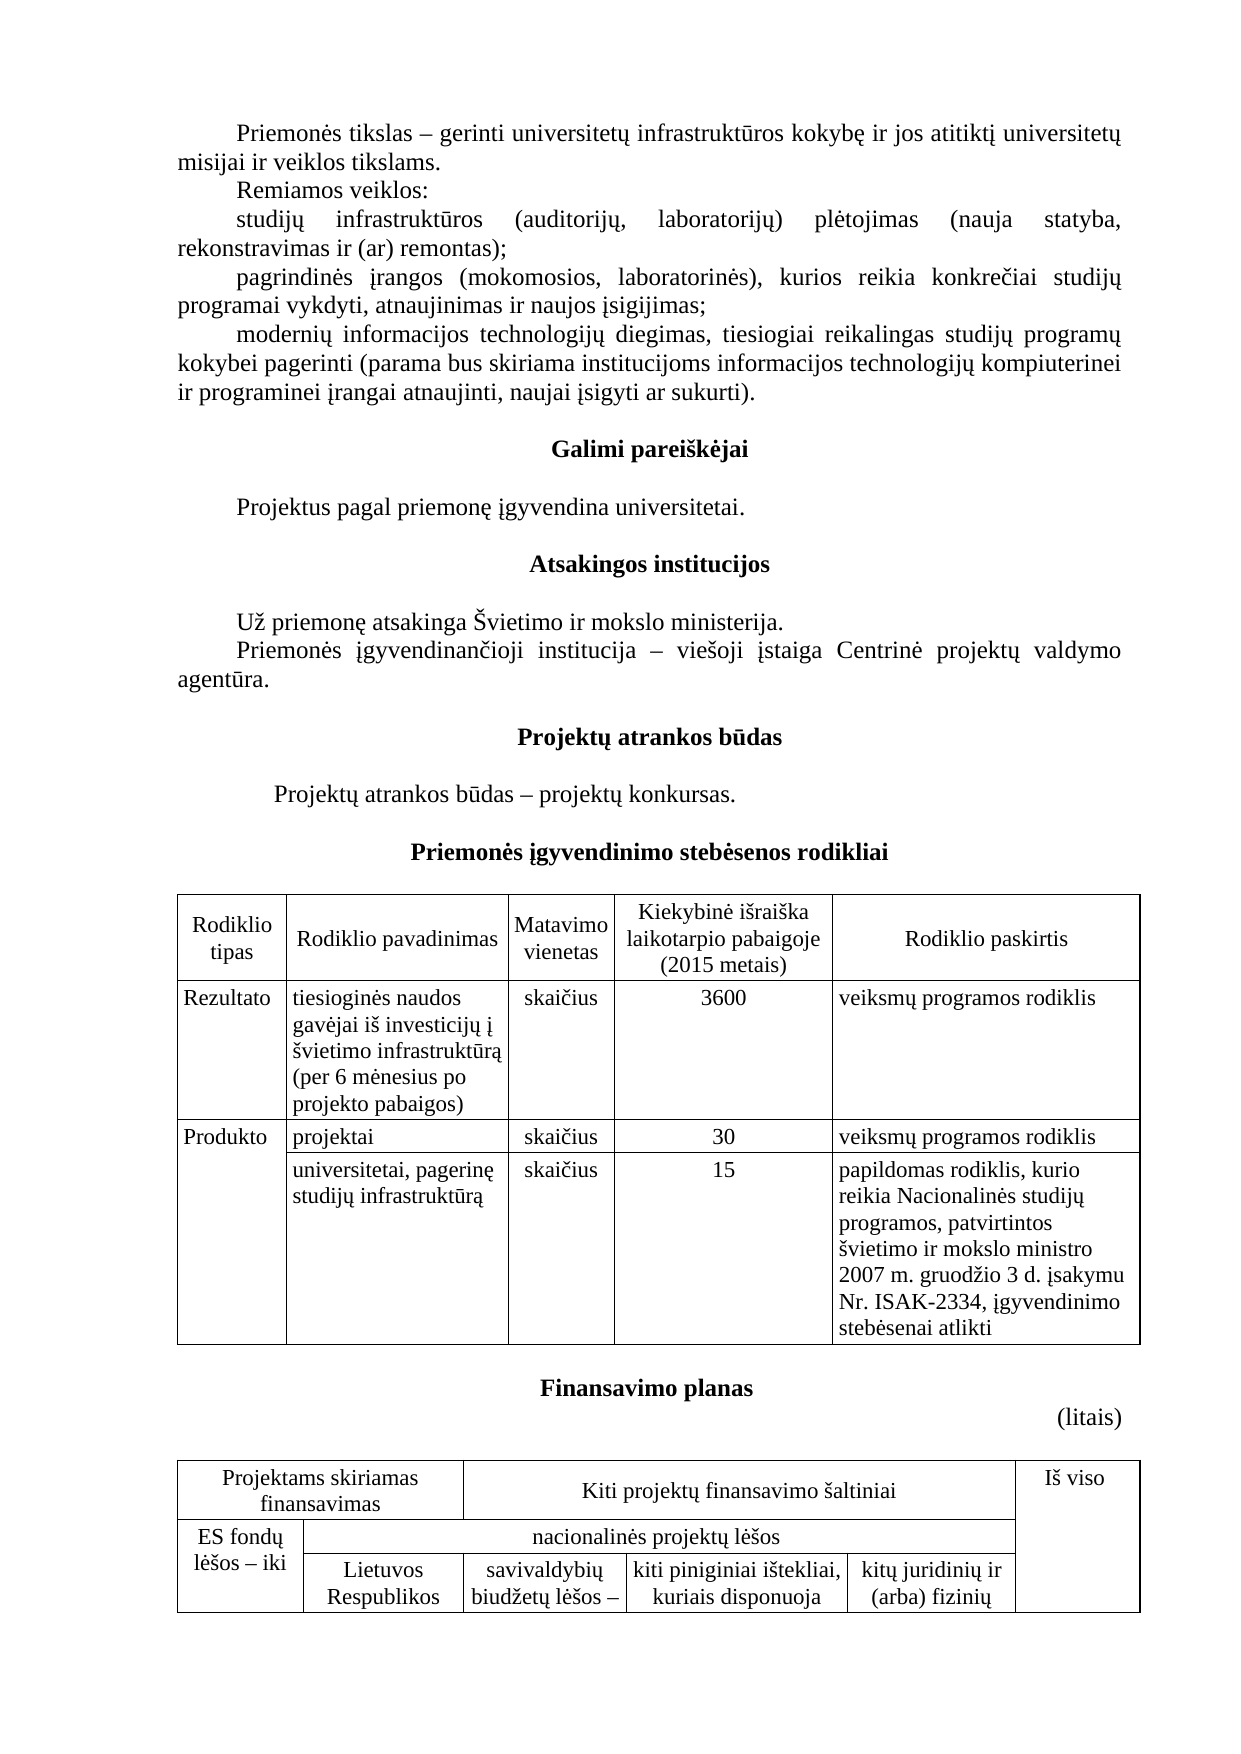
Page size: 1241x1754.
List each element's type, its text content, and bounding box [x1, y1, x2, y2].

table_cell tiesioginės naudos gavėjai iš investicijų į švietimo infrastruktūrą (per 6 mėnesius po projekto pabaigos) [287, 981, 508, 1119]
table_cell Produkto [178, 1120, 286, 1343]
table_cell skaičius [509, 981, 614, 1119]
text (litais) [177, 1402, 1122, 1431]
table_header Matavimo vienetas [509, 895, 614, 980]
table_cell savivaldybių biudžetų lėšos – [464, 1554, 626, 1612]
text Galimi pareiškėjai [177, 434, 1122, 463]
table_header Rodiklio tipas [178, 895, 286, 980]
table_cell projektai [287, 1120, 508, 1152]
text modernių informacijos technologijų diegimas, tiesiogiai reikalingas studijų programų kokybei pagerinti (parama bus skiriama institucijoms informacijos technologijų kompiuterinei ir programinei įrangai atnaujinti, naujai įsigyti ar sukurti). [177, 319, 1122, 406]
text Priemonės įgyvendinimo stebėsenos rodikliai [177, 837, 1122, 866]
text Projektų atrankos būdas [177, 722, 1122, 751]
table_cell universitetai, pagerinę studijų infrastruktūrą [287, 1153, 508, 1343]
text Priemonės tikslas – gerinti universitetų infrastruktūros kokybę ir jos atitiktį universitetų misijai ir veiklos tikslams. [177, 118, 1122, 176]
text Projektų atrankos būdas – projektų konkursas. [215, 779, 1122, 808]
table_cell skaičius [509, 1120, 614, 1152]
table_cell skaičius [509, 1153, 614, 1343]
text studijų infrastruktūros (auditorijų, laboratorijų) plėtojimas (nauja statyba, rekonstravimas ir (ar) remontas); [177, 204, 1122, 262]
text Projektus pagal priemonę įgyvendina universitetai. [177, 492, 1122, 521]
table_cell 30 [615, 1120, 832, 1152]
text Priemonės įgyvendinančioji institucija – viešoji įstaiga Centrinė projektų valdymo agentūra. [177, 636, 1122, 693]
table_cell kitų juridinių ir (arba) fizinių [848, 1554, 1015, 1612]
table_header Rodiklio paskirtis [833, 895, 1139, 980]
table_cell nacionalinės projektų lėšos [304, 1520, 1015, 1552]
table_cell 3600 [615, 981, 832, 1119]
table_header Rodiklio pavadinimas [287, 895, 508, 980]
text Finansavimo planas [177, 1373, 1122, 1402]
table_cell veiksmų programos rodiklis [833, 981, 1139, 1119]
text pagrindinės įrangos (mokomosios, laboratorinės), kurios reikia konkrečiai studijų programai vykdyti, atnaujinimas ir naujos įsigijimas; [177, 262, 1122, 319]
table_header Kiti projektų finansavimo šaltiniai [464, 1461, 1015, 1519]
table_cell Lietuvos Respublikos [304, 1554, 463, 1612]
text Atsakingos institucijos [177, 549, 1122, 578]
table_cell 15 [615, 1153, 832, 1343]
table_cell papildomas rodiklis, kurio reikia Nacionalinės studijų programos, patvirtintos švietimo ir mokslo ministro 2007 m. gruodžio 3 d. įsakymu Nr. ISAK-2334, įgyvendinimo stebėsenai atlikti [833, 1153, 1139, 1343]
table_header Projektams skiriamas finansavimas [178, 1461, 463, 1519]
text Už priemonę atsakinga Švietimo ir mokslo ministerija. [177, 607, 1122, 636]
table_cell ES fondų lėšos – iki [178, 1520, 303, 1612]
table_cell veiksmų programos rodiklis [833, 1120, 1139, 1152]
table_header Iš viso [1016, 1461, 1139, 1612]
table_cell Rezultato [178, 981, 286, 1119]
table_cell kiti piniginiai ištekliai, kuriais disponuoja [627, 1554, 847, 1612]
text Remiamos veiklos: [177, 176, 1122, 204]
table_header Kiekybinė išraiška laikotarpio pabaigoje (2015 metais) [615, 895, 832, 980]
